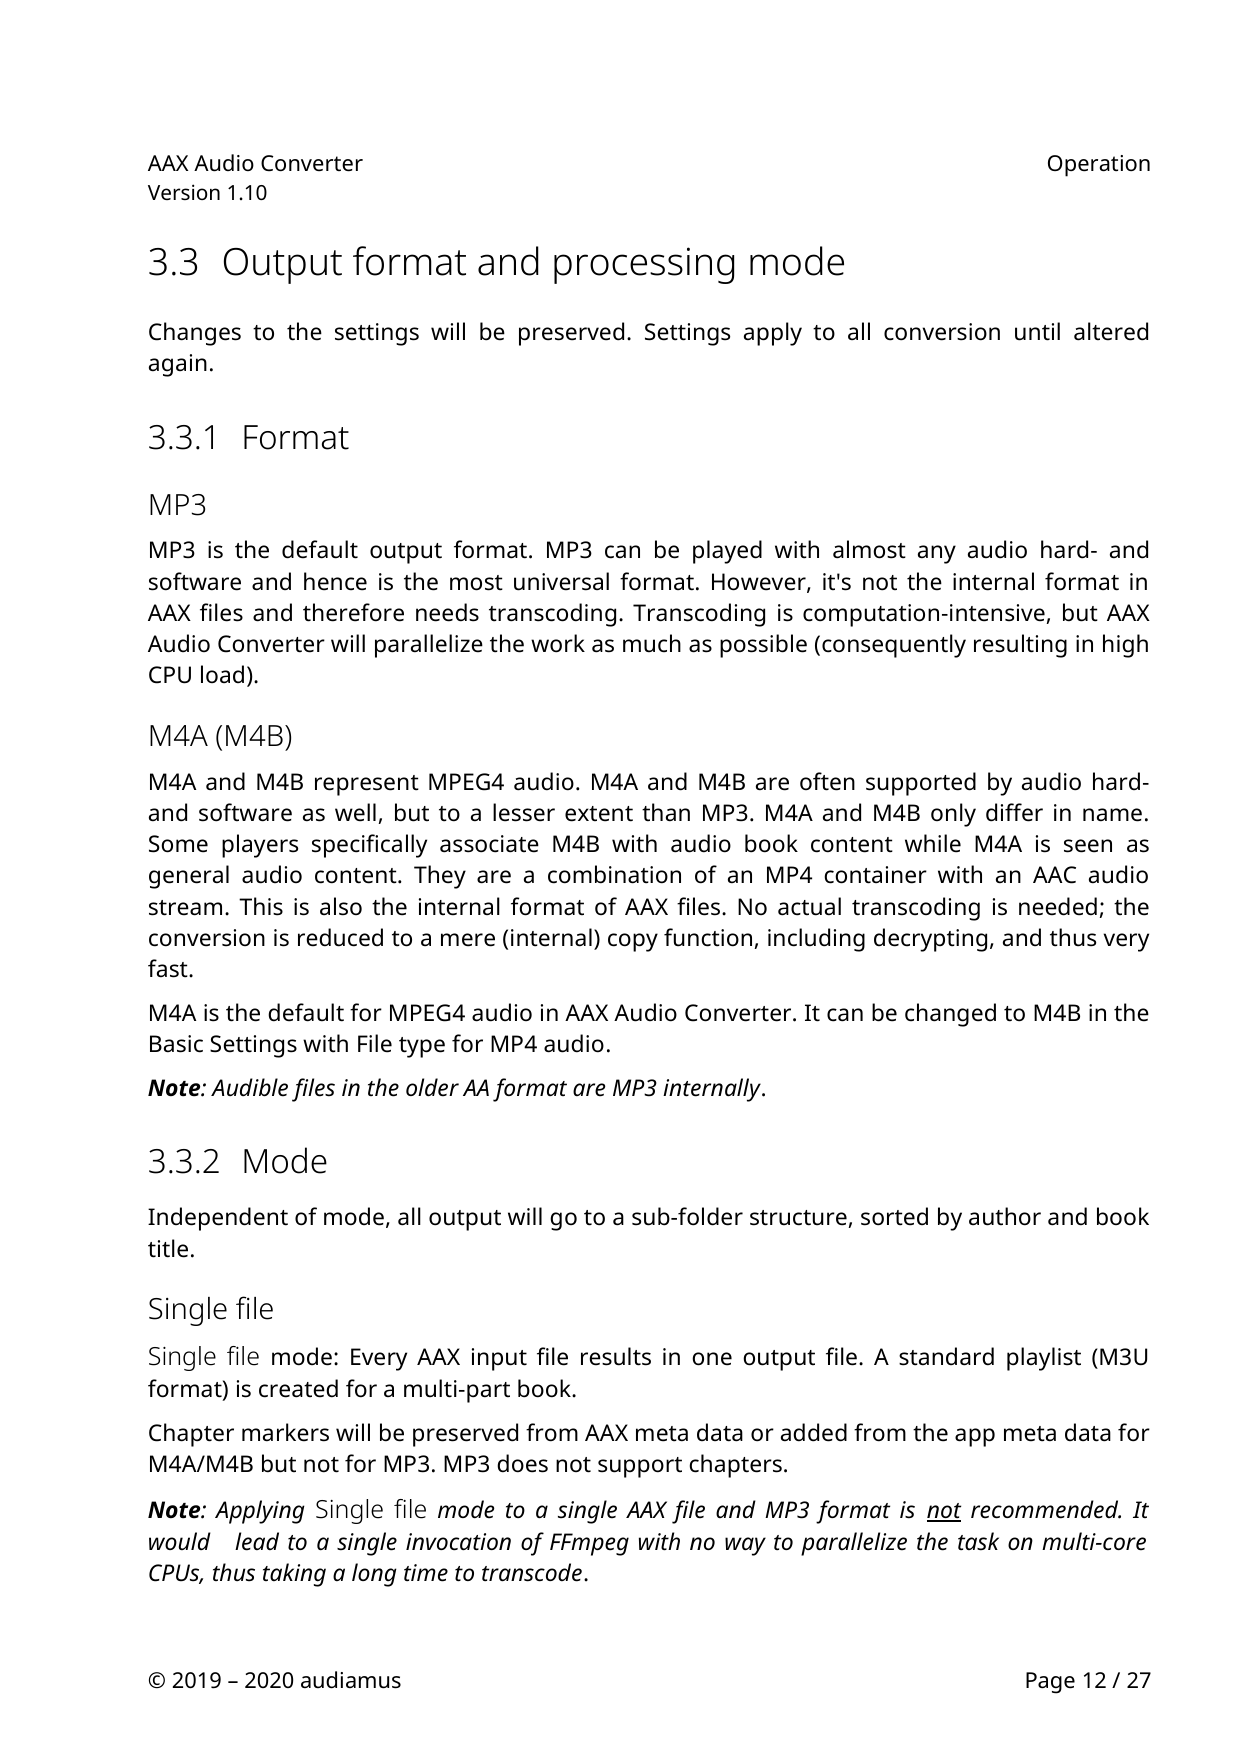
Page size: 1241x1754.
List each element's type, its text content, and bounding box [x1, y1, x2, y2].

subtitle Format [148, 414, 1152, 459]
subtitle MP3 [148, 484, 1152, 523]
text Chapter markers will be preserved from AAX meta data or added from the app meta data for M4A/M4B but not for MP3. MP3 does not support chapters. [148, 1417, 1152, 1479]
text MP3 is the default output format. MP3 can be played with almost any audio hard- and software and hence is the most universal format. However, it's not the internal format in AAX files and therefore needs transcoding. Transcoding is computation-intensive, but AAX Audio Converter will parallelize the work as much as possible (consequently resulting in high CPU load). [148, 534, 1152, 690]
subtitle Mode [148, 1138, 1152, 1183]
subtitle Single file [148, 1288, 1152, 1328]
text M4A and M4B represent MPEG4 audio. M4A and M4B are often supported by audio hard- and software as well, but to a lesser extent than MP3. M4A and M4B only differ in name. Some players specifically associate M4B with audio book content while M4A is seen as general audio content. They are a combination of an MP4 container with an AAC audio stream. This is also the internal format of AAX files. No actual transcoding is needed; the conversion is reduced to a mere (internal) copy function, including decrypting, and thus very fast. [148, 766, 1152, 984]
text Independent of mode, all output will go to a sub-folder structure, sorted by author and book title. [148, 1201, 1152, 1264]
subtitle Output format and processing mode [148, 235, 1152, 286]
subtitle M4A (M4B) [148, 715, 1152, 755]
text Single file mode: Every AAX input file results in one output file. A standard playlist (M3U format) is created for a multi-part book. [148, 1339, 1152, 1404]
text M4A is the default for MPEG4 audio in AAX Audio Converter. It can be changed to M4B in the Basic Settings with File type for MP4 audio. [148, 997, 1152, 1059]
text Note: Applying Single file mode to a single AAX file and MP3 format is not recommended. It would lead to a single invocation of FFmpeg with no way to parallelize the task on multi-core CPUs, thus taking a long time to transcode. [148, 1491, 1152, 1588]
text Note: Audible files in the older AA format are MP3 internally. [148, 1072, 1152, 1103]
text Changes to the settings will be preserved. Settings apply to all conversion until altered again. [148, 316, 1152, 378]
